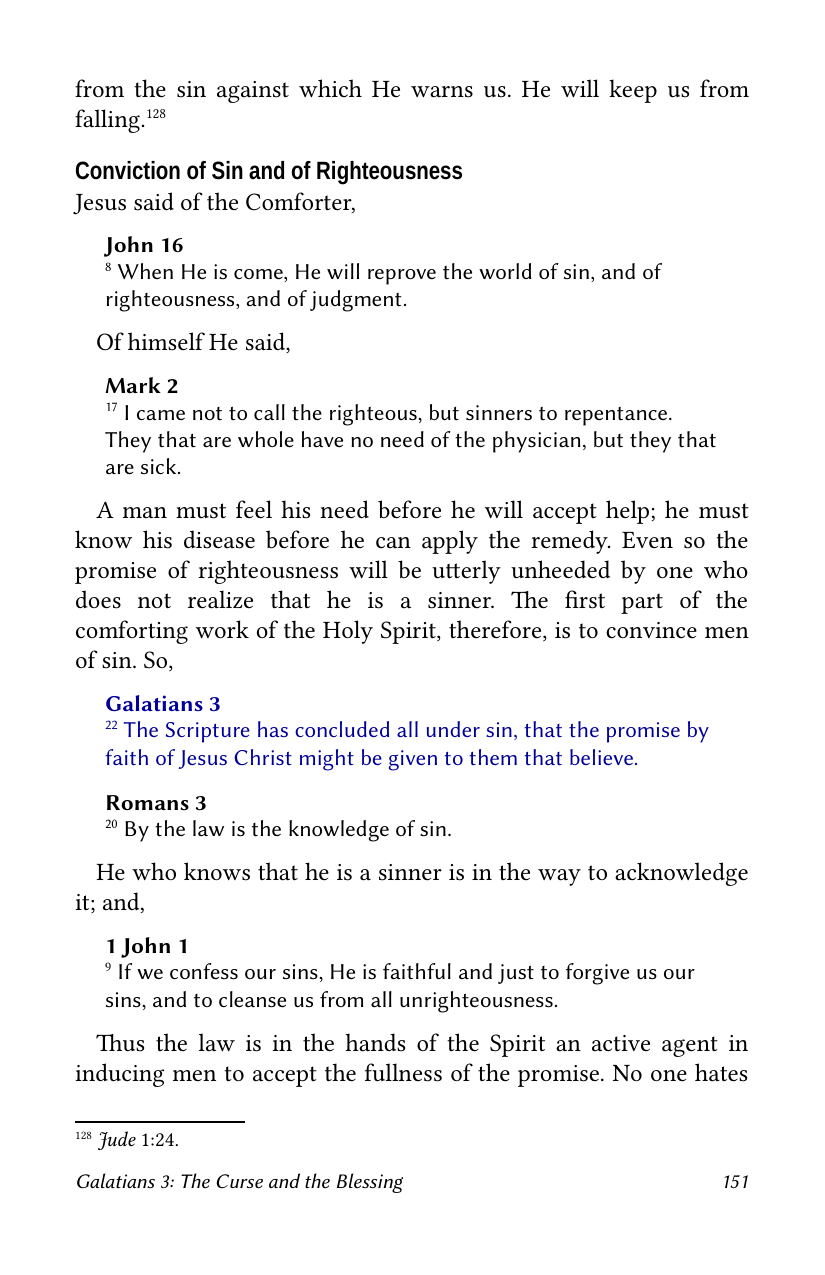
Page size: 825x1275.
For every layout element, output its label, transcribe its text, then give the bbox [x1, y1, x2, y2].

text Of himself He said, [75, 328, 750, 357]
text 17 I came not to call the righteous, but sinners to repentance. They that are whole have no need of the physician, but they that are sick. [105, 399, 720, 480]
text from the sin against which He warns us. He will keep us from falling. [75, 75, 750, 133]
text Jude 1:24. [75, 1128, 750, 1152]
text 20 By the law is the knowledge of sin. [105, 816, 720, 842]
text Thus the law is in the hands of the Spirit an active agent in inducing men to accept the fullness of the promise. No one hates [75, 1029, 750, 1087]
text 8 When He is come, He will reprove the world of sin, and of righteousness, and of judgment. [105, 258, 720, 312]
text Mark 2 [105, 373, 750, 399]
text 22 The Scripture has concluded all under sin, that the promise by faith of Jesus Christ might be given to them that believe. [105, 717, 720, 771]
text 1 John 1 [105, 933, 750, 959]
text John 16 [105, 232, 750, 258]
text A man must feel his need before he will accept help; he must know his disease before he can apply the remedy. Even so the promise of righteousness will be utterly unheeded by one who does not realize that he is a sinner. The first part of the comforting work of the Holy Spirit, therefore, is to convince men of sin. So, [75, 497, 750, 674]
text Romans 3 [105, 790, 750, 816]
text Jesus said of the Comforter, [75, 187, 750, 216]
text Galatians 3 [105, 691, 750, 717]
text 9 If we confess our sins, He is faithful and just to forgive us our sins, and to cleanse us from all unrighteousness. [105, 959, 720, 1013]
text He who knows that he is a sinner is in the way to acknowledge it; and, [75, 858, 750, 917]
subtitle Conviction of Sin and of Righteousness [75, 156, 750, 184]
